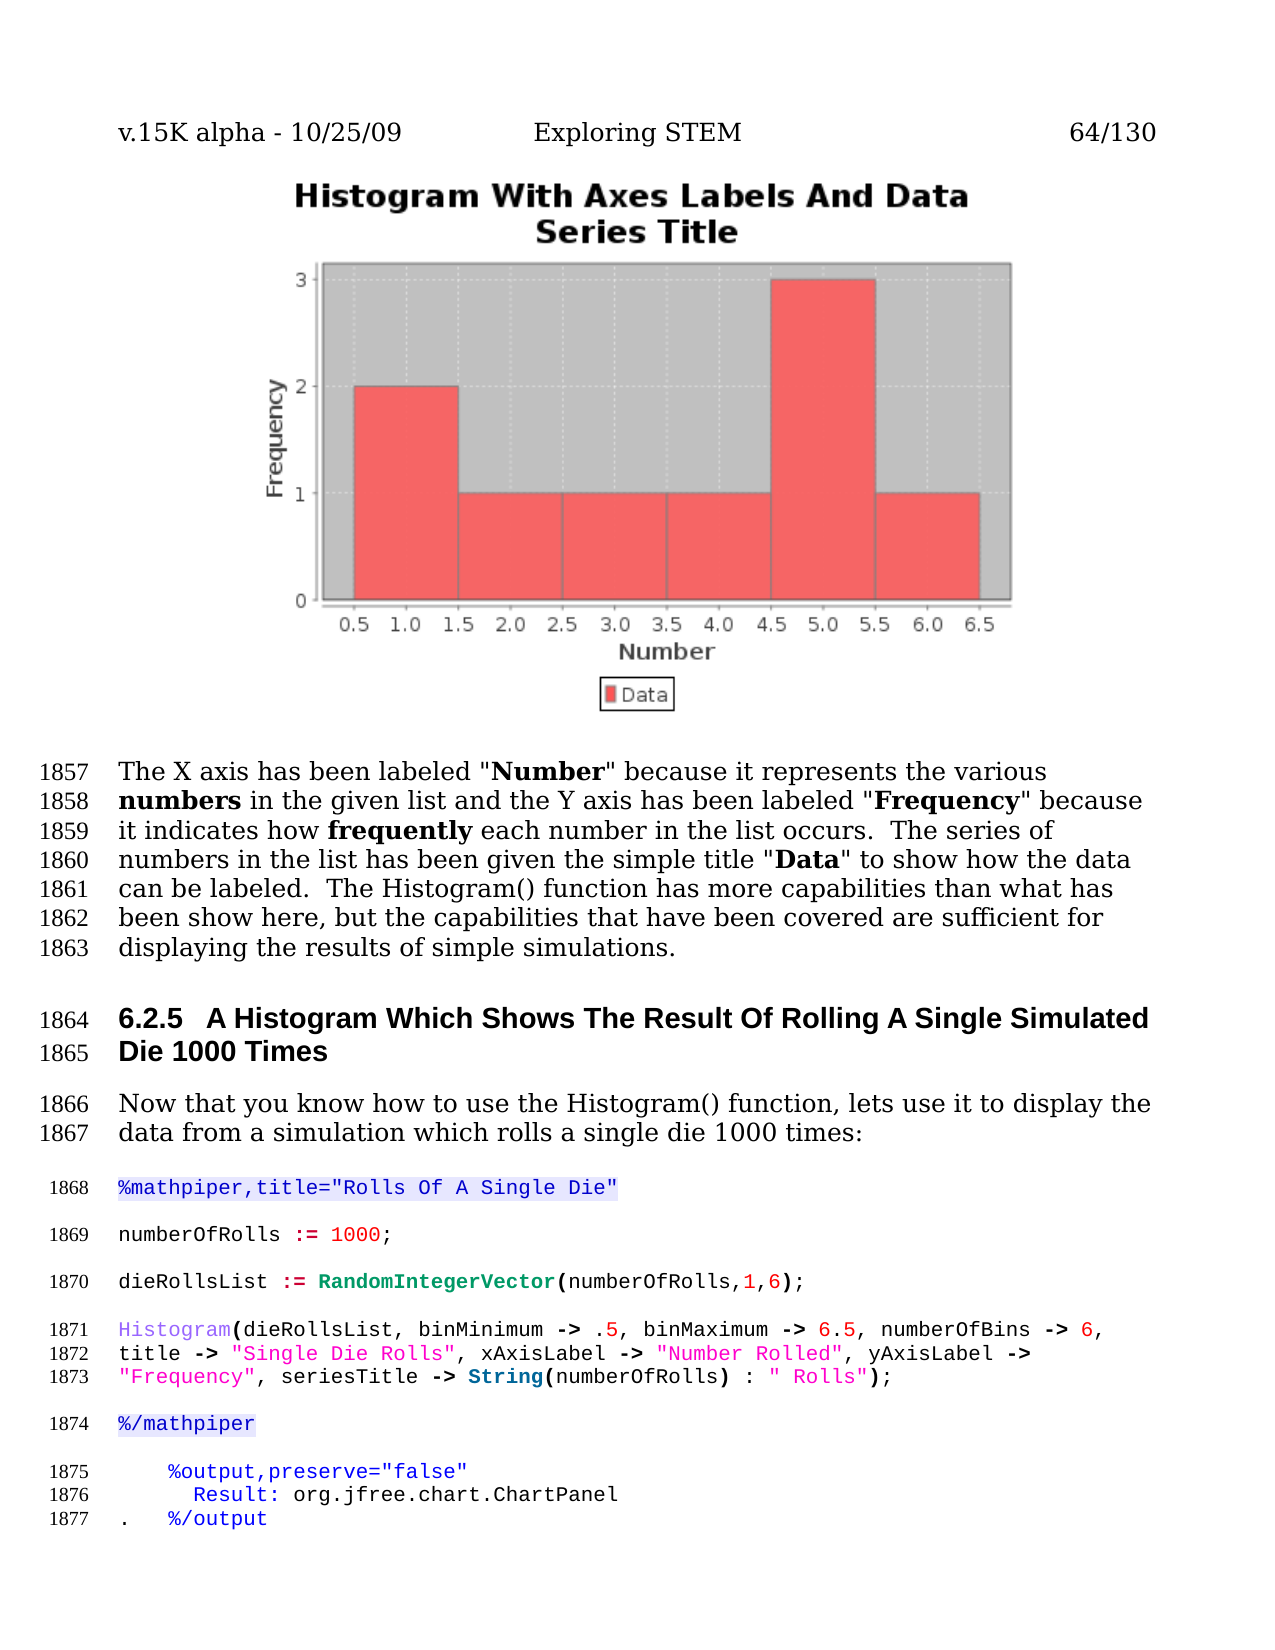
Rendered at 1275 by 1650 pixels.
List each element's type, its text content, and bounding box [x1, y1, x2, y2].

text %output,preserve="false" [118, 1461, 1157, 1484]
text %/mathpiper [118, 1413, 1157, 1437]
subtitle A Histogram Which Shows The Result Of Rolling A Single Simulated Die 1000 Times [118, 1001, 1157, 1068]
text Result: org.jfree.chart.ChartPanel [118, 1484, 1157, 1508]
text dieRollsList := RandomIntegerVector(numberOfRolls,1,6); [118, 1272, 1157, 1295]
text numberOfRolls := 1000; [118, 1224, 1157, 1248]
text . %/output [118, 1508, 1157, 1532]
text Histogram(dieRollsList, binMinimum -> .5, binMaximum -> 6.5, numberOfBins -> 6, title -> "Single Die Rolls", xAxisLabel -> "Number Rolled", yAxisLabel -> "Frequency", seriesTitle -> String(numberOfRolls) : " Rolls"); [118, 1319, 1157, 1390]
text Now that you know how to use the Histogram() function, lets use it to display the data from a simulation which rolls a single die 1000 times: [118, 1089, 1157, 1147]
text The X axis has been labeled "Number" because it represents the various numbers in the given list and the Y axis has been labeled "Frequency" because it indicates how frequently each number in the list occurs. The series of numbers in the list has been given the simple title "Data" to show how the data can be labeled. The Histogram() function has more capabilities than what has been show here, but the capabilities that have been covered are sufficient for displaying the results of simple simulations. [118, 757, 1157, 962]
picture [245, 176, 1030, 713]
text %mathpiper,title="Rolls Of A Single Die" [118, 1177, 1157, 1201]
